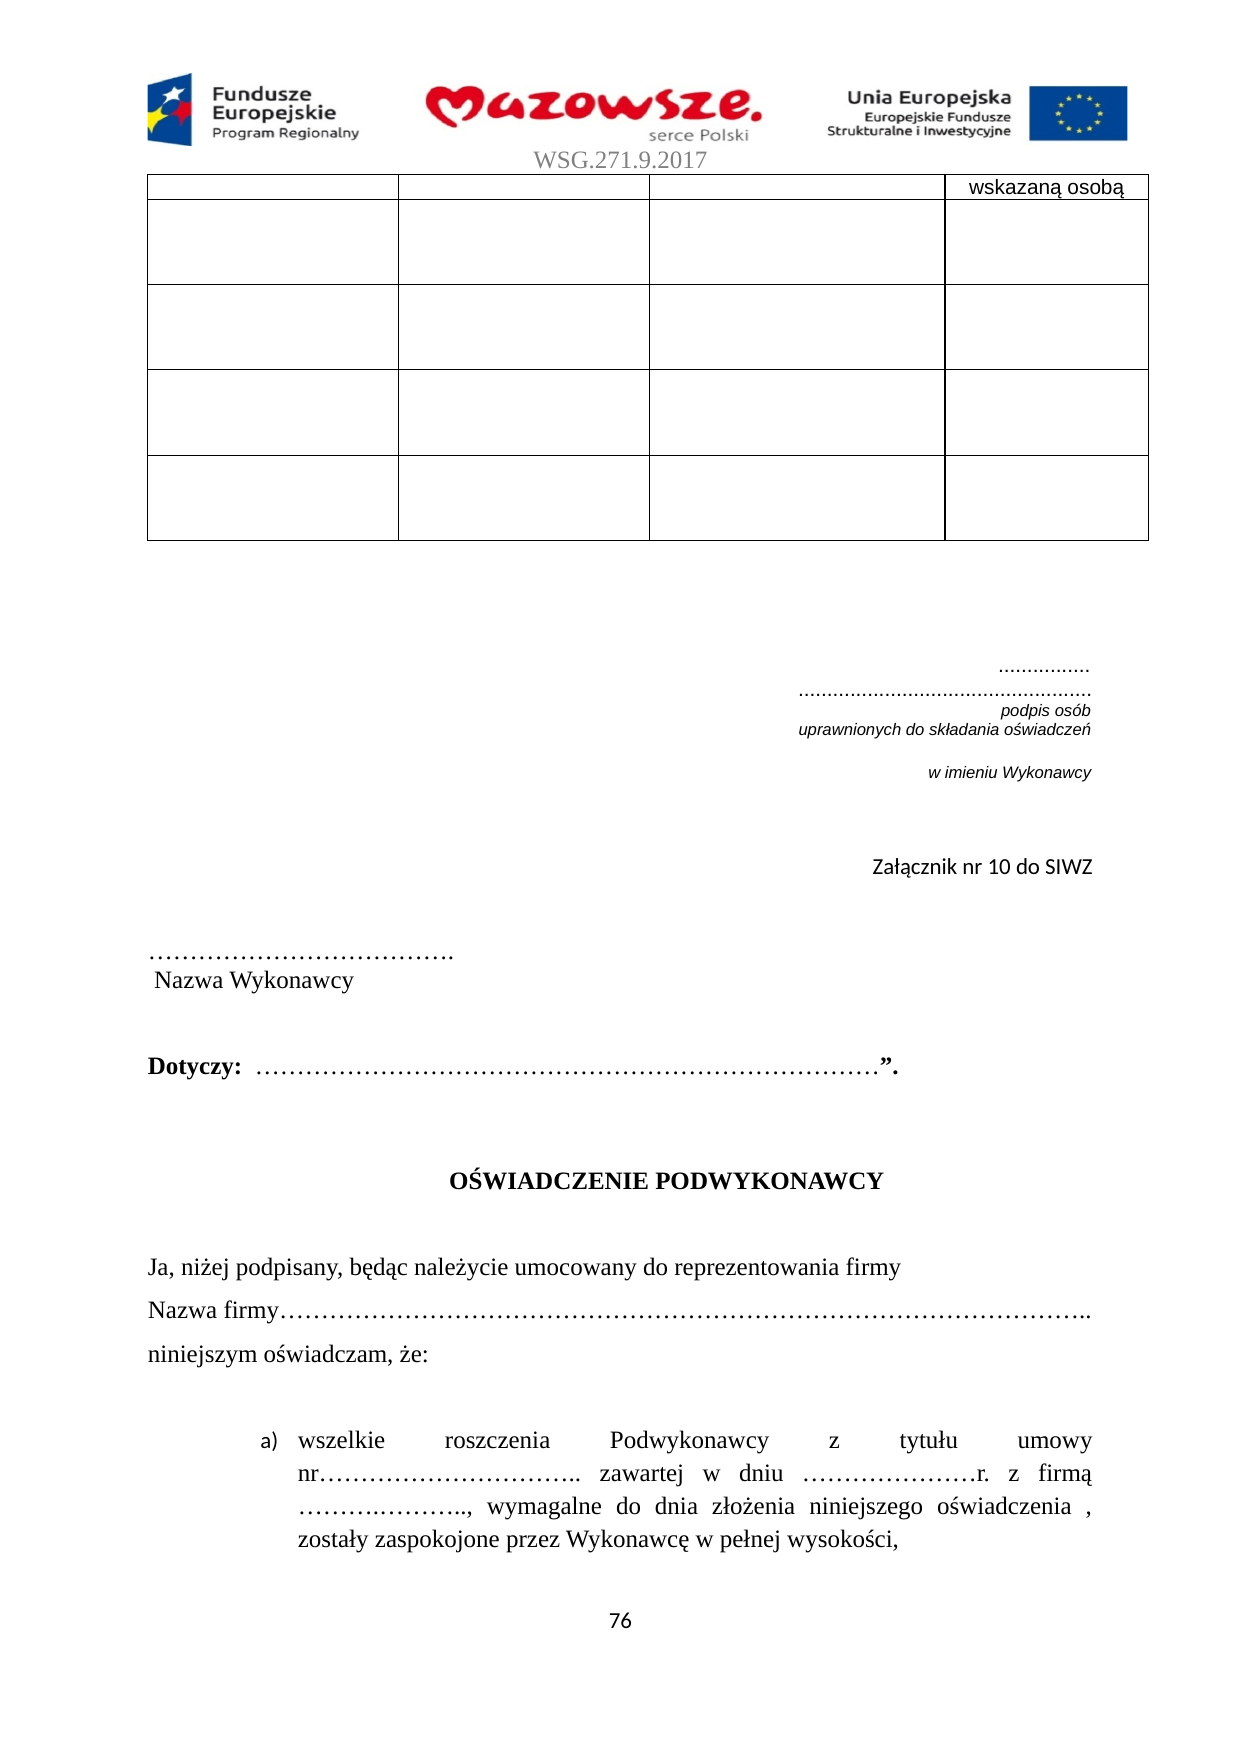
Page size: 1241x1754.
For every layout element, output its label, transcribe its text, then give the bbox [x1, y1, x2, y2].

table_cell [946, 456, 1148, 539]
table_cell [148, 200, 398, 284]
table_cell [946, 285, 1148, 369]
text w imieniu Wykonawcy [148, 739, 1093, 782]
table_cell [399, 456, 649, 539]
table_cell [650, 285, 944, 369]
table_cell [946, 370, 1148, 454]
table_cell [399, 285, 649, 369]
table_cell [650, 370, 944, 454]
table_cell [650, 456, 944, 539]
text niniejszym oświadczam, że: [148, 1339, 1093, 1367]
table_cell [399, 370, 649, 454]
table_header [399, 175, 649, 199]
table_cell [148, 456, 398, 539]
text Nazwa Wykonawcy [148, 965, 1093, 994]
text podpis osób uprawnionych do składania oświadczeń [148, 701, 1093, 739]
table_header [650, 175, 944, 199]
text OŚWIADCZENIE PODWYKONAWCY [148, 1166, 1093, 1195]
table_header wskazaną osobą [946, 175, 1148, 199]
list wszelkie roszczenia Podwykonawcy z tytułu umowy nr………………………….. zawartej w dniu …………………r. z firmą ……….……….., wymagalne do dnia złożenia niniejszego oświadczenia , zostały zaspokojone przez Wykonawcę w pełnej wysokości, [260, 1425, 1093, 1553]
table_cell [148, 370, 398, 454]
table_header [148, 175, 398, 199]
text Ja, niżej podpisany, będąc należycie umocowany do reprezentowania firmy [148, 1252, 1093, 1281]
text Nazwa firmy…………………………………………………………………………………….. [148, 1296, 1093, 1324]
table_cell [946, 200, 1148, 284]
text Załącznik nr 10 do SIWZ [148, 852, 1093, 880]
table_cell [399, 200, 649, 284]
text ................................................................... [148, 653, 1093, 701]
text Dotyczy: …………………………………………………………………”. [148, 1051, 1093, 1080]
table_cell [148, 285, 398, 369]
text ………………………………. [148, 908, 1093, 965]
table_cell [650, 200, 944, 284]
